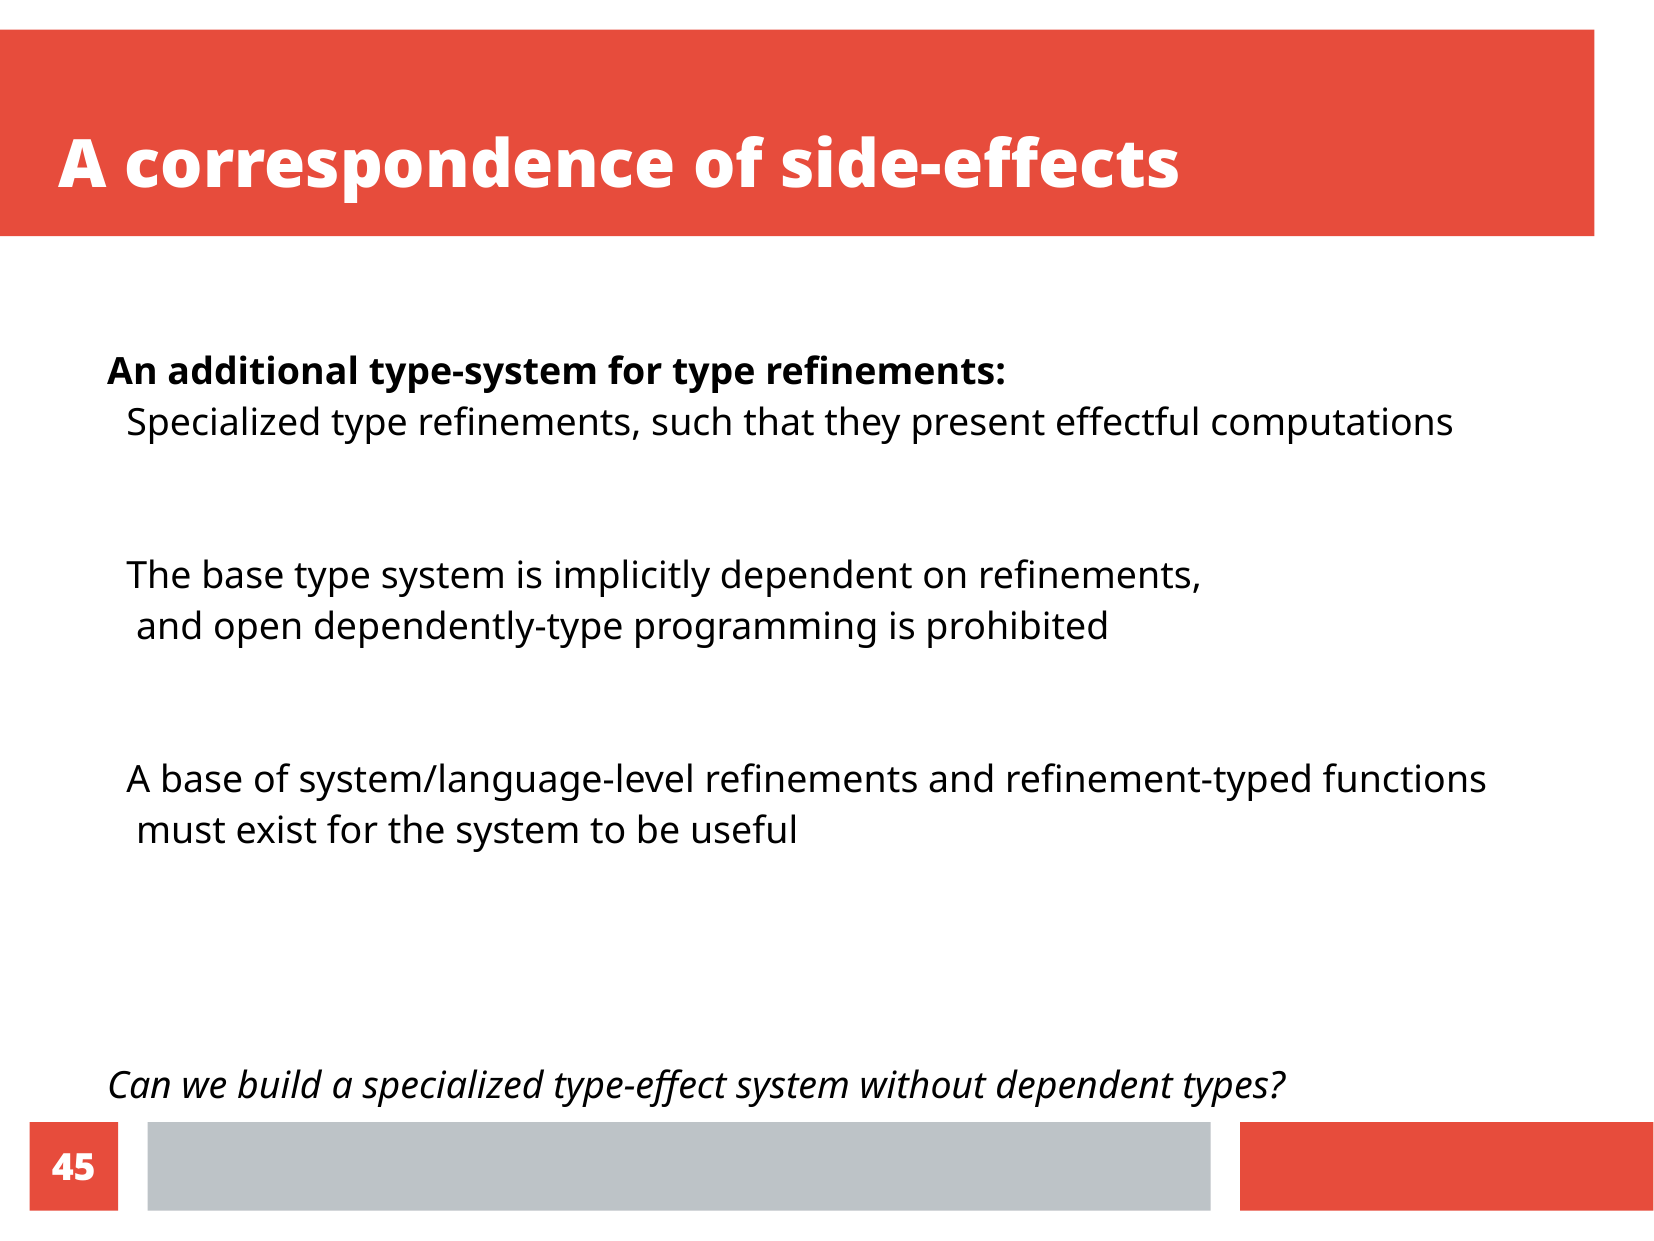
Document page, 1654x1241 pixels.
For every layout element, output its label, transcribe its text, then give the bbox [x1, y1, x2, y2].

title A correspondence of side-effects [59, 59, 1595, 207]
text_box An additional type-system for type refinements: Specialized type refinements, such that they present effectful computations The base type system is implicitly dependent on refinements, and open dependently-type programming is prohibited A base of system/language-level refinements and refinement-typed functions must exist for the system to be useful Can we build a specialized type-effect system without dependent types? [92, 286, 1602, 998]
